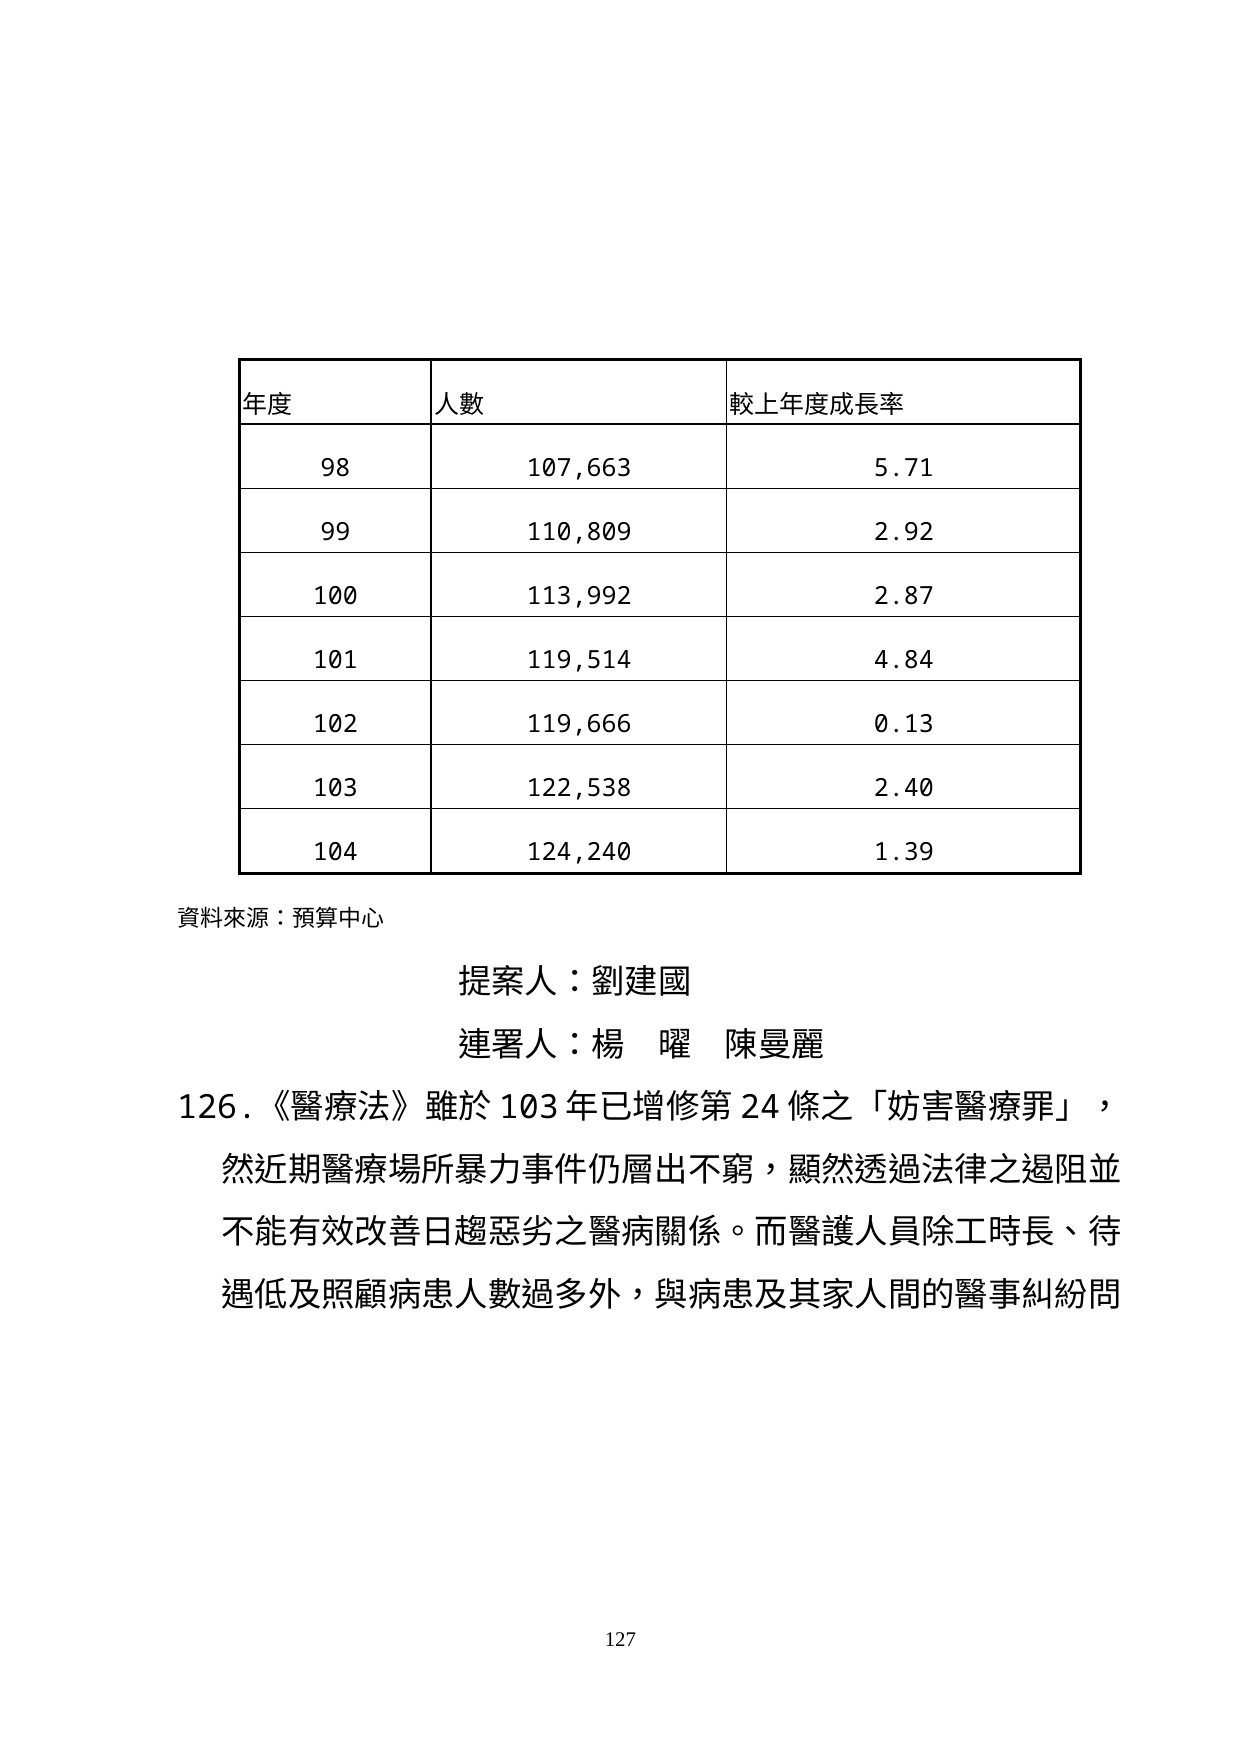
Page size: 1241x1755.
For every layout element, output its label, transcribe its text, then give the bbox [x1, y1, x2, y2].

table_cell 107,663 [432, 425, 726, 487]
table_cell 124,240 [432, 809, 726, 872]
table_cell 119,666 [432, 681, 726, 744]
table_cell 110,809 [432, 489, 726, 551]
table_cell 2.87 [727, 553, 1079, 616]
table_cell 98 [241, 425, 430, 487]
table_cell 2.92 [727, 489, 1079, 551]
text 連署人：楊 曜 陳曼麗 [118, 1000, 1122, 1062]
table_cell 4.84 [727, 617, 1079, 679]
table_cell 99 [241, 489, 430, 551]
table_cell 113,992 [432, 553, 726, 616]
table_cell 101 [241, 617, 430, 679]
text 提案人：劉建國 [118, 937, 1122, 1000]
text 資料來源：預算中心 [118, 875, 1122, 937]
table_cell 122,538 [432, 745, 726, 808]
table_cell 104 [241, 809, 430, 872]
table_cell 2.40 [727, 745, 1079, 808]
table_header 年度 [241, 361, 430, 423]
table_header 較上年度成長率 [727, 361, 1079, 423]
text 126.《醫療法》雖於103年已增修第24條之「妨害醫療罪」，然近期醫療場所暴力事件仍層出不窮，顯然透過法律之遏阻並不能有效改善日趨惡劣之醫病關係。而醫護人員除工時長、待遇低及照顧病患人數過多外，與病患及其家人間的醫事糾紛問 [177, 1062, 1122, 1312]
table_header 人數 [432, 361, 726, 423]
table_cell 0.13 [727, 681, 1079, 744]
table_cell 5.71 [727, 425, 1079, 487]
table_cell 119,514 [432, 617, 726, 679]
table_cell 103 [241, 745, 430, 808]
table_cell 100 [241, 553, 430, 616]
table_cell 1.39 [727, 809, 1079, 872]
table_cell 102 [241, 681, 430, 744]
